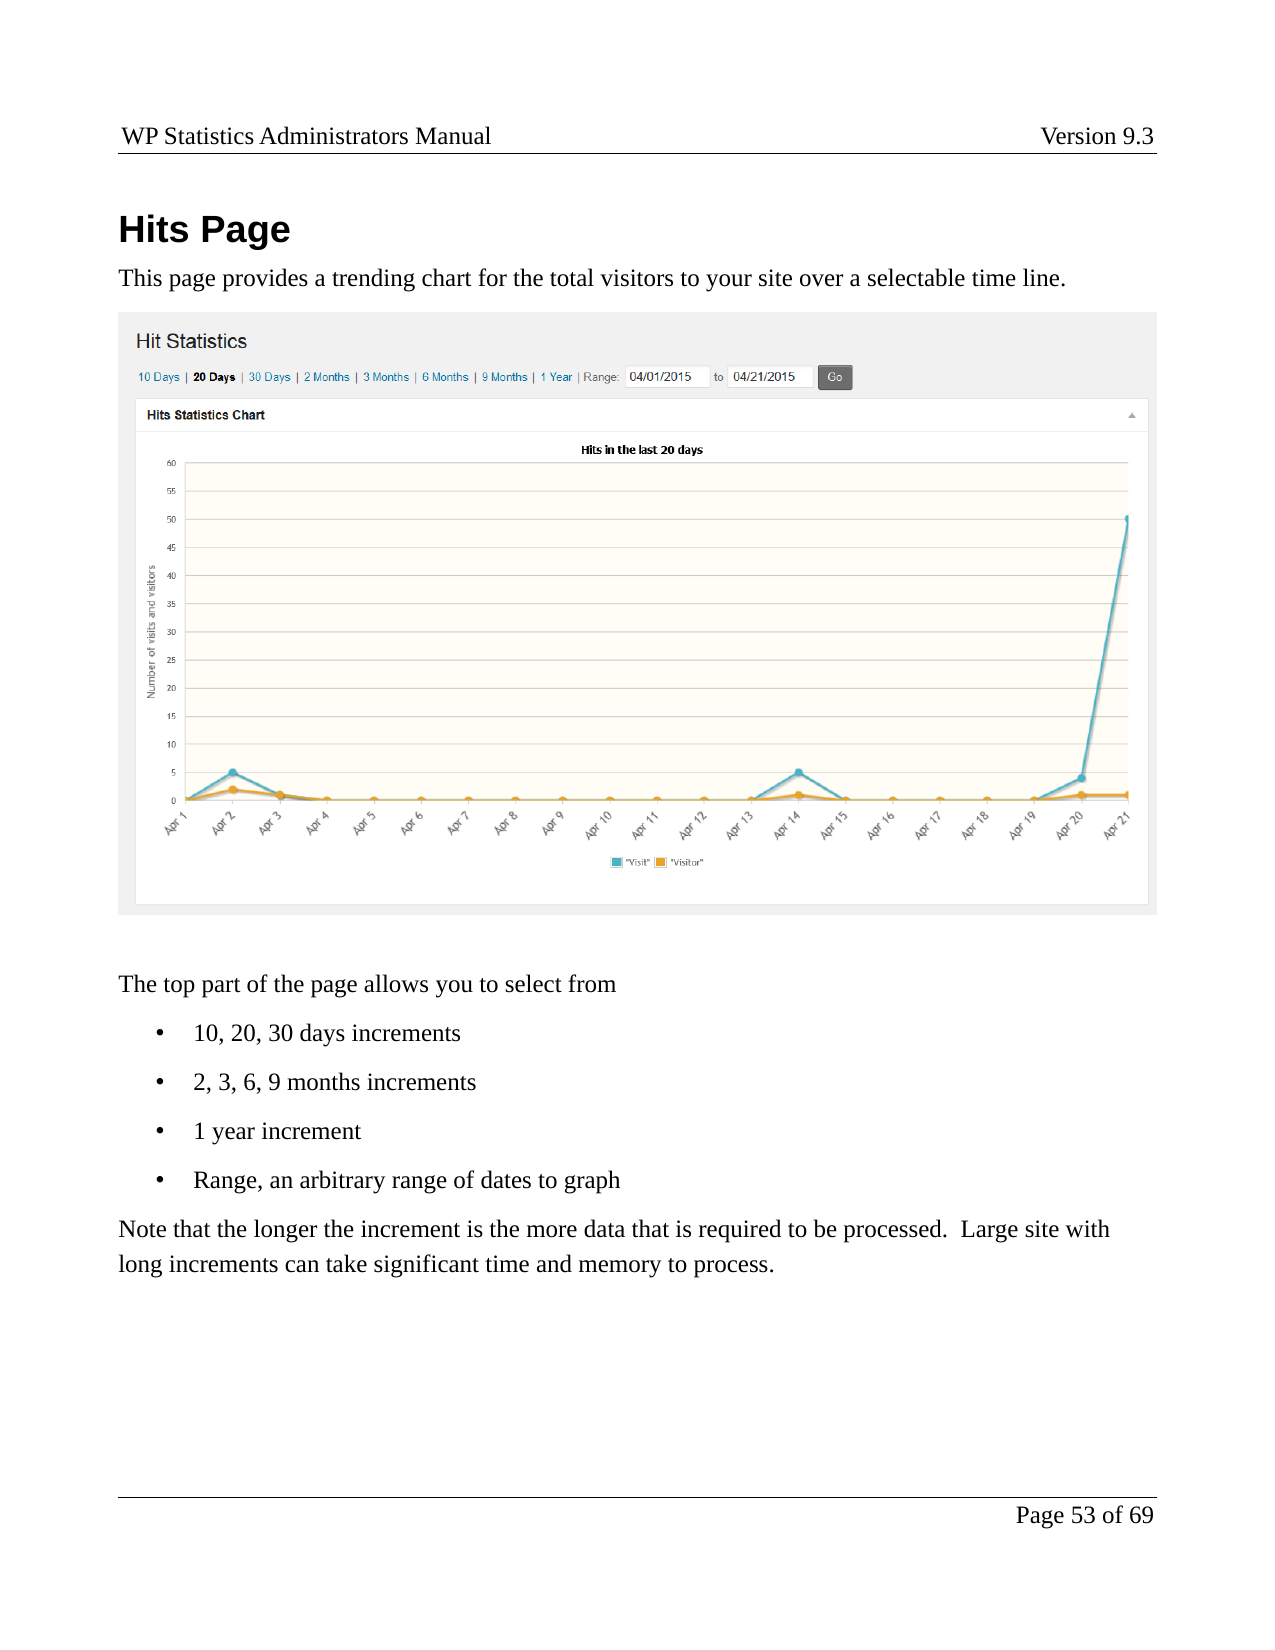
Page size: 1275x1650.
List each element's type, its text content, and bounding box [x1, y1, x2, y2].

text Note that the longer the increment is the more data that is required to be processed. Large site with long increments can take significant time and memory to process. [118, 1214, 1157, 1278]
text This page provides a trending chart for the total visitors to your site over a selectable time line. [118, 263, 1157, 292]
list Range, an arbitrary range of dates to graph [156, 1166, 1157, 1194]
list 1 year increment [156, 1116, 1157, 1145]
list 10, 20, 30 days increments [156, 1018, 1157, 1047]
picture [118, 312, 1157, 915]
text The top part of the page allows you to select from [118, 969, 1157, 998]
subtitle Hits Page [118, 207, 1157, 251]
list 2, 3, 6, 9 months increments [156, 1067, 1157, 1096]
